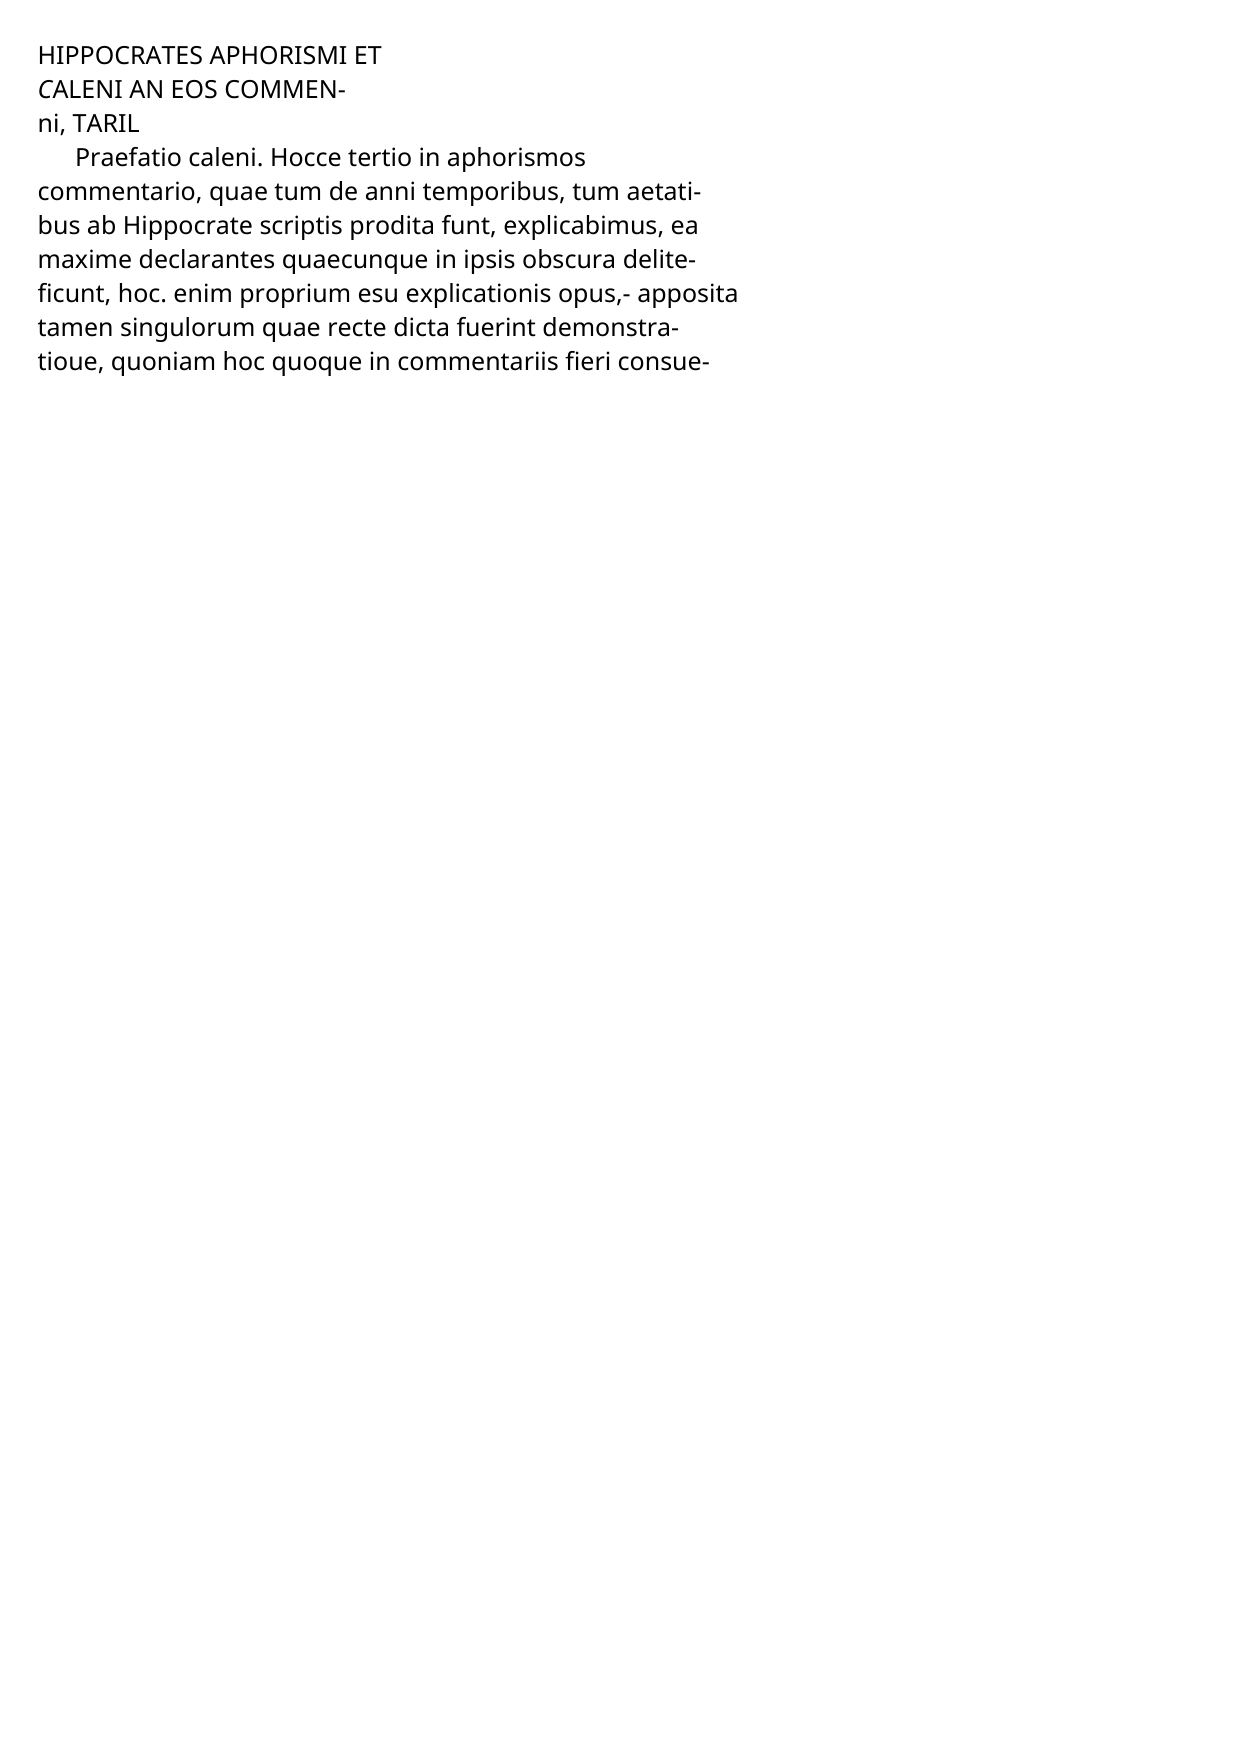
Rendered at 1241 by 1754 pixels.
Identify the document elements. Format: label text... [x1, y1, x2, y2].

text Praefatio caleni. Hocce tertio in aphorismos commentario, quae tum de anni temporibus, tum aetati- bus ab Hippocrate scriptis prodita funt, explicabimus, ea maxime declarantes quaecunque in ipsis obscura delite- ficunt, hoc. enim proprium esu explicationis opus,- apposita tamen singulorum quae recte dicta fuerint demonstra- tioue, quoniam hoc quoque in commentariis fieri consue- [37, 140, 1203, 378]
subtitle HIPPOCRATES APHORISMI ET CALENI AN EOS COMMEN- ni, TARIL [37, 37, 1203, 140]
